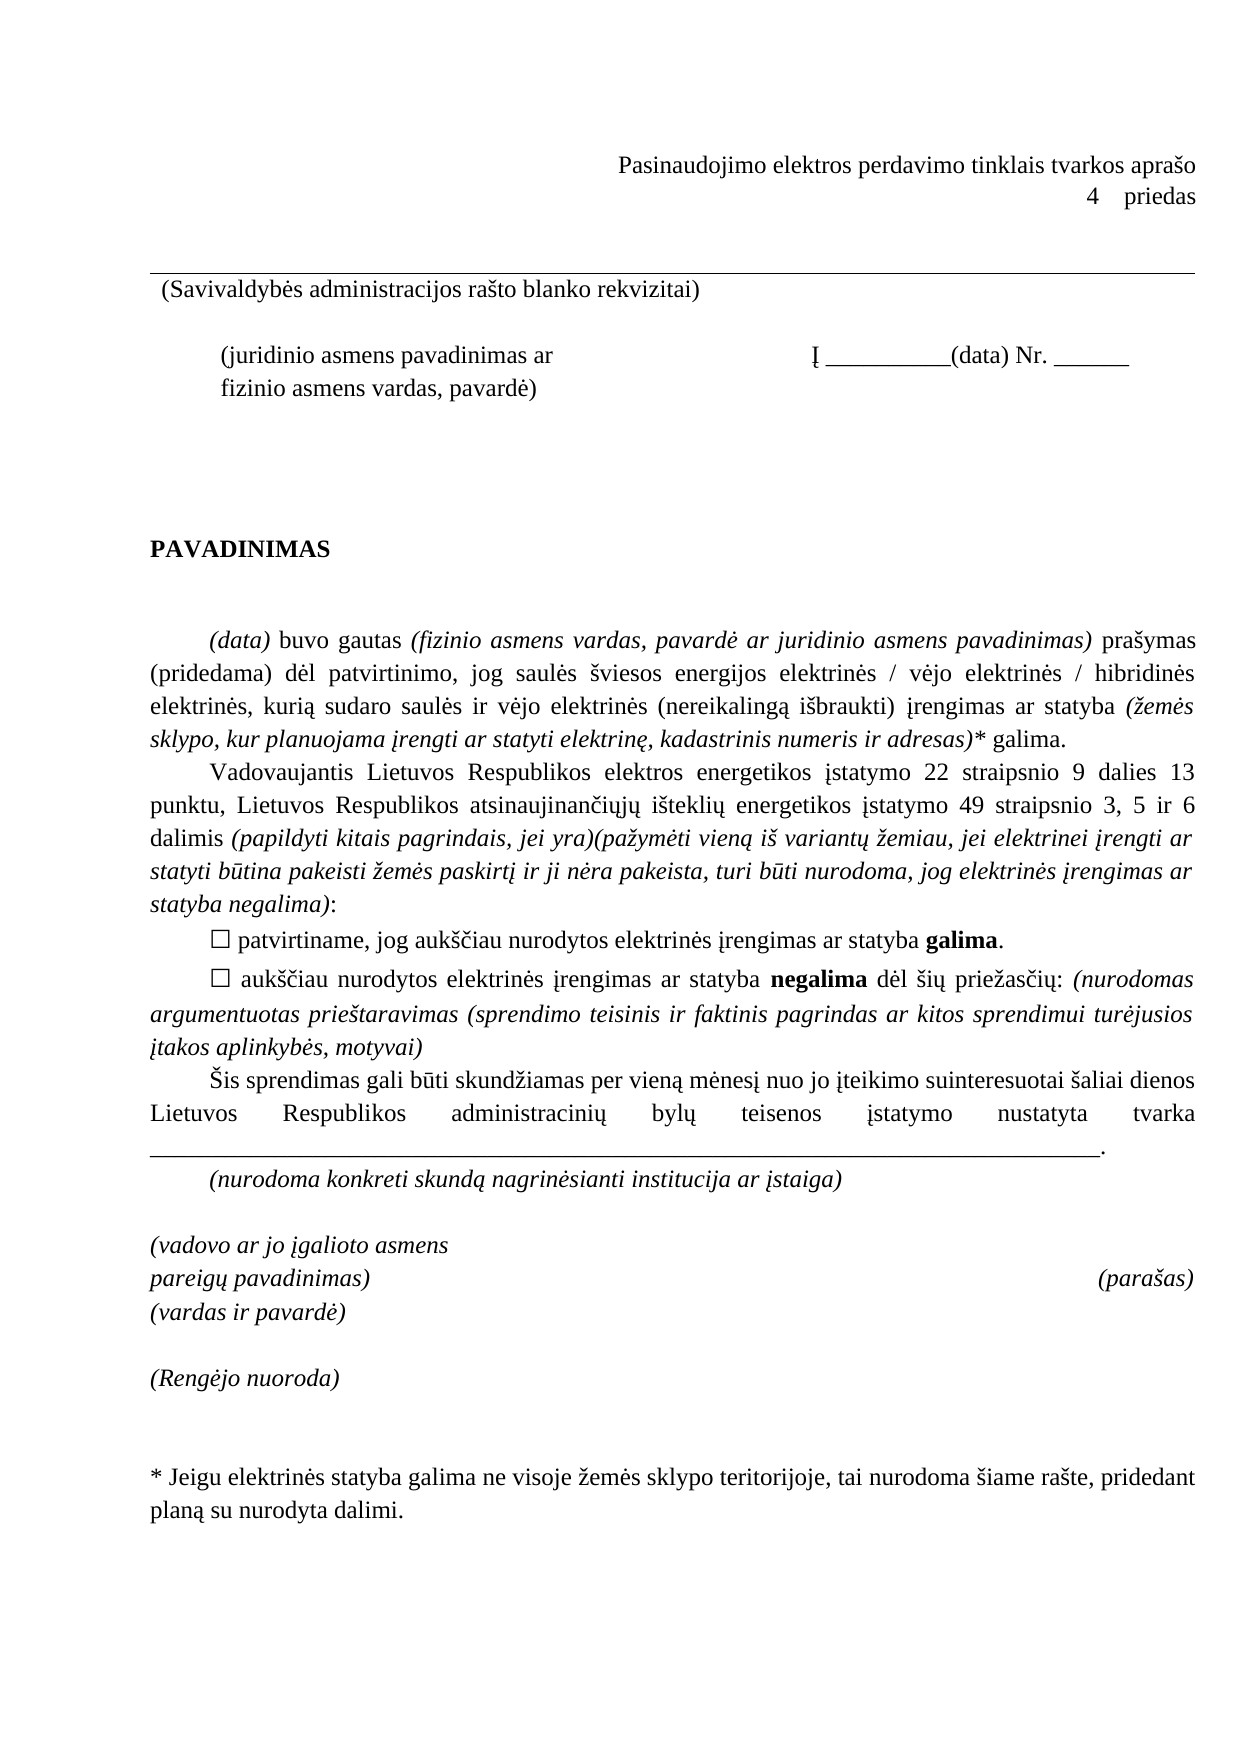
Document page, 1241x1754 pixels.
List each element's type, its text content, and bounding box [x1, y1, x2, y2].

table_header Į __________(data) Nr. ______ [741, 340, 1240, 439]
text pareigų pavadinimas) (parašas) (vardas ir pavardė) [150, 1263, 1196, 1325]
table_cell [1077, 439, 1240, 472]
text PAVADINIMAS [150, 534, 1196, 563]
text 4 priedas [187, 181, 1196, 209]
text Vadovaujantis Lietuvos Respublikos elektros energetikos įstatymo 22 straipsnio 9 dalies 13 punktu, Lietuvos Respublikos atsinaujinančiųjų išteklių energetikos įstatymo 49 straipsnio 3, 5 ir 6 dalimis (papildyti kitais pagrindais, jei yra)(pažymėti vieną iš variantų žemiau, jei elektrinei įrengti ar statyti būtina pakeisti žemės paskirtį ir ji nėra pakeista, turi būti nurodoma, jog elektrinės įrengimas ar statyba negalima): [150, 757, 1196, 918]
text Šis sprendimas gali būti skundžiamas per vieną mėnesį nuo jo įteikimo suinteresuotai šaliai dienos Lietuvos Respublikos administracinių bylų teisenos įstatymo nustatyta tvarka ____________________________________________________________________________. [150, 1065, 1196, 1160]
text Pasinaudojimo elektros perdavimo tinklais tvarkos aprašo [150, 150, 1196, 179]
text (data) buvo gautas (fizinio asmens vardas, pavardė ar juridinio asmens pavadinimas) prašymas (pridedama) dėl patvirtinimo, jog saulės šviesos energijos elektrinės / vėjo elektrinės / hibridinės elektrinės, kurią sudaro saulės ir vėjo elektrinės (nereikalingą išbraukti) įrengimas ar statyba (žemės sklypo, kur planuojama įrengti ar statyti elektrinę, kadastrinis numeris ir adresas)* galima. [150, 625, 1196, 752]
text * Jeigu elektrinės statyba galima ne visoje žemės sklypo teritorijoje, tai nurodoma šiame rašte, pridedant planą su nurodyta dalimi. [150, 1462, 1196, 1523]
text (nurodoma konkreti skundą nagrinėsianti institucija ar įstaiga) [150, 1164, 1196, 1193]
text ☐ patvirtiname, jog aukščiau nurodytos elektrinės įrengimas ar statyba galima. [150, 922, 1196, 956]
table_cell [150, 439, 672, 472]
text (vadovo ar jo įgalioto asmens [150, 1231, 1196, 1259]
text ☐ aukščiau nurodytos elektrinės įrengimas ar statyba negalima dėl šių priežasčių: (nurodomas argumentuotas prieštaravimas (sprendimo teisinis ir faktinis pagrindas ar kitos sprendimui turėjusios įtakos aplinkybės, motyvai) [150, 961, 1196, 1061]
table_cell [673, 439, 1077, 472]
text (Rengėjo nuoroda) [150, 1363, 1196, 1391]
table_header (juridinio asmens pavadinimas ar fizinio asmens vardas, pavardė) [150, 340, 741, 439]
table_header (Savivaldybės administracijos rašto blanko rekvizitai) [150, 274, 1195, 307]
